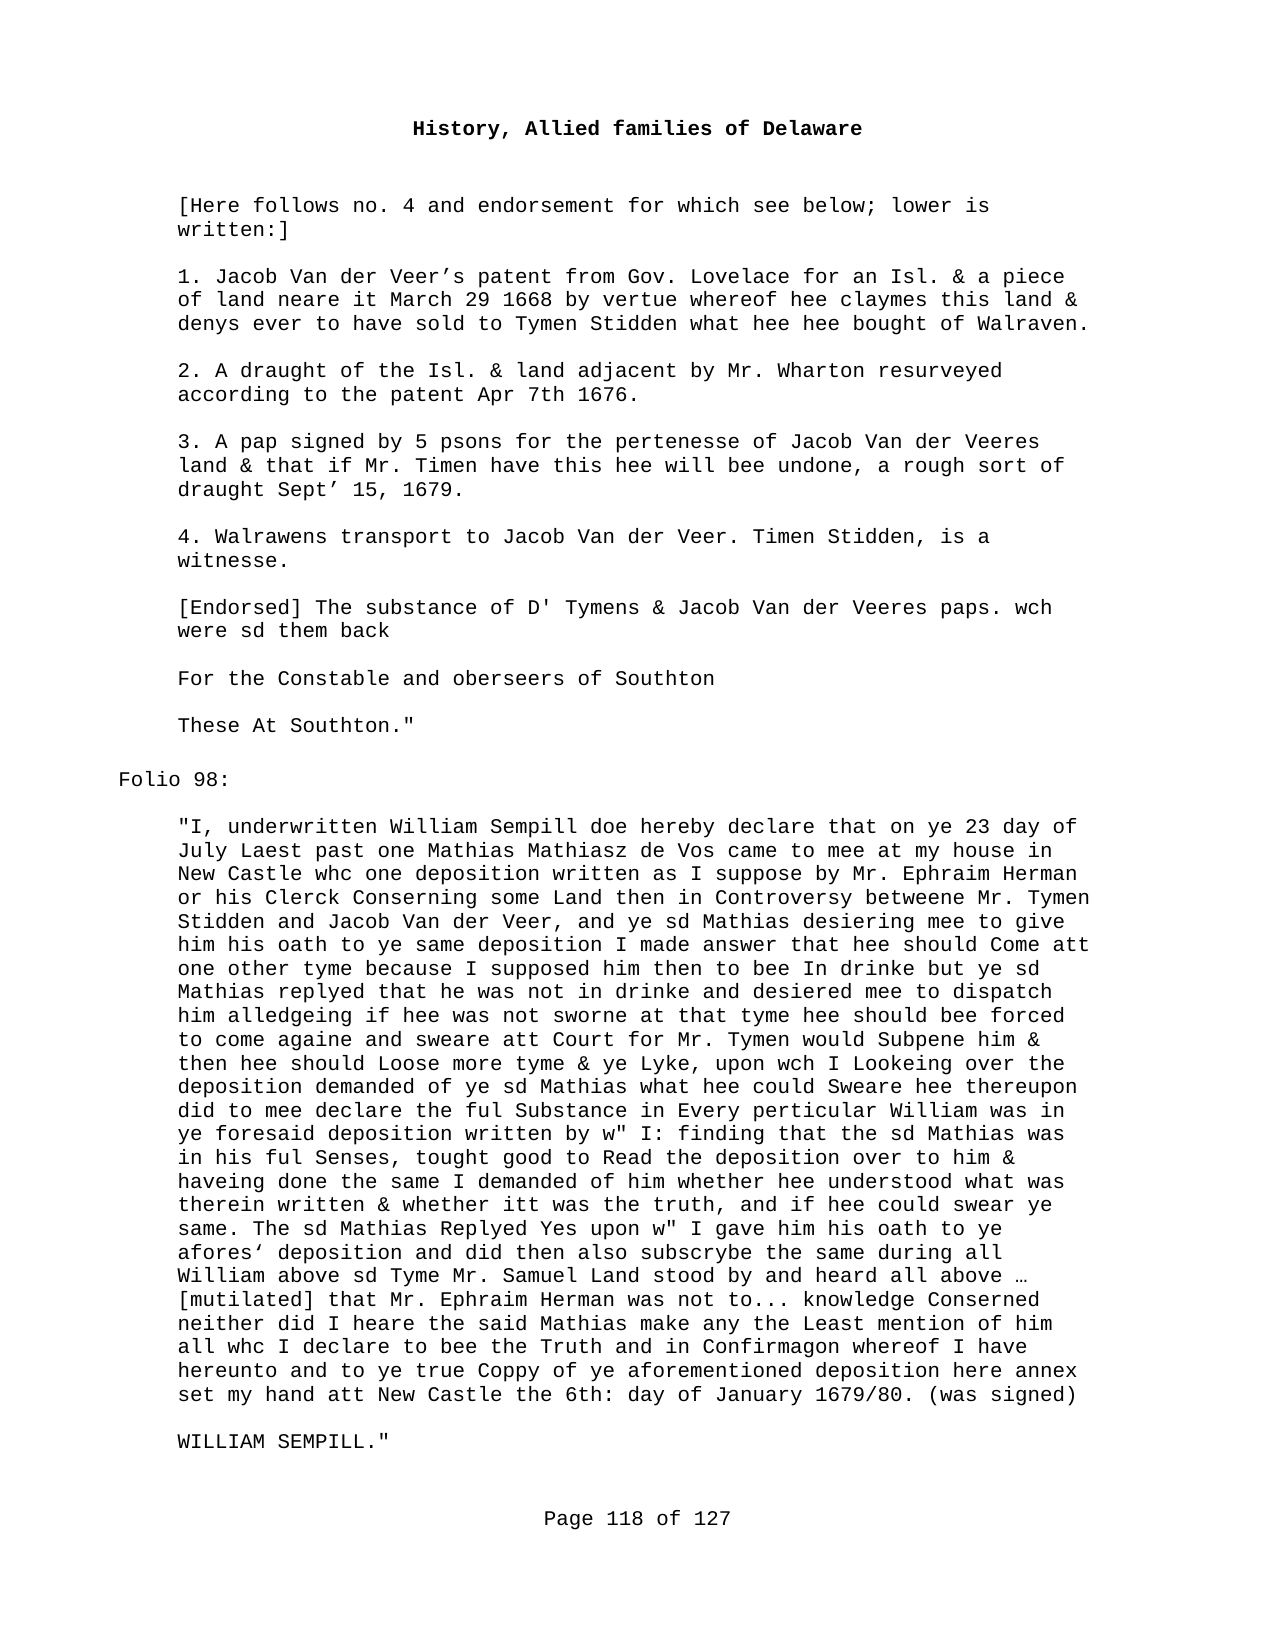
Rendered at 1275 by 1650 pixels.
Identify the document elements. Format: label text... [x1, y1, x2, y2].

text Folio 98: [118, 769, 1157, 792]
text [Here follows no. 4 and endorsement for which see below; lower is written:] [177, 195, 1098, 242]
text 3. A pap signed by 5 psons for the pertenesse of Jacob Van der Veeres land & that if Mr. Timen have this hee will bee undone, a rough sort of draught Sept’ 15, 1679. [177, 431, 1098, 502]
text These At Southton." [177, 715, 1098, 739]
text For the Constable and oberseers of Southton [177, 668, 1098, 691]
text 4. Walrawens transport to Jacob Van der Veer. Timen Stidden, is a witnesse. [177, 526, 1098, 573]
text [Endorsed] The substance of D' Tymens & Jacob Van der Veeres paps. wch were sd them back [177, 597, 1098, 644]
text 2. A draught of the Isl. & land adjacent by Mr. Wharton resurveyed according to the patent Apr 7th 1676. [177, 360, 1098, 408]
text WILLIAM SEMPILL." [177, 1431, 1098, 1454]
text "I, underwritten William Sempill doe hereby declare that on ye 23 day of July Laest past one Mathias Mathiasz de Vos came to mee at my house in New Castle whc one deposition written as I suppose by Mr. Ephraim Herman or his Clerck Conserning some Land then in Controversy betweene Mr. Tymen Stidden and Jacob Van der Veer, and ye sd Mathias desiering mee to give him his oath to ye same deposition I made answer that hee should Come att one other tyme because I supposed him then to bee In drinke but ye sd Mathias replyed that he was not in drinke and desiered mee to dispatch him alledgeing if hee was not sworne at that tyme hee should bee forced to come againe and sweare att Court for Mr. Tymen would Subpene him & then hee should Loose more tyme & ye Lyke, upon wch I Lookeing over the deposition demanded of ye sd Mathias what hee could Sweare hee thereupon did to mee declare the ful Substance in Every perticular William was in ye foresaid deposition written by w" I: finding that the sd Mathias was in his ful Senses, tought good to Read the deposition over to him & haveing done the same I demanded of him whether hee understood what was therein written & whether itt was the truth, and if hee could swear ye same. The sd Mathias Replyed Yes upon w" I gave him his oath to ye afores‘ deposition and did then also subscrybe the same during all William above sd Tyme Mr. Samuel Land stood by and heard all above … [mutilated] that Mr. Ephraim Herman was not to... knowledge Conserned neither did I heare the said Mathias make any the Least mention of him all whc I declare to bee the Truth and in Confirmagon whereof I have hereunto and to ye true Coppy of ye aforementioned deposition here annex set my hand att New Castle the 6th: day of January 1679/80. (was signed) [177, 816, 1098, 1407]
text 1. Jacob Van der Veer’s patent from Gov. Lovelace for an Isl. & a piece of land neare it March 29 1668 by vertue whereof hee claymes this land & denys ever to have sold to Tymen Stidden what hee hee bought of Walraven. [177, 266, 1098, 337]
